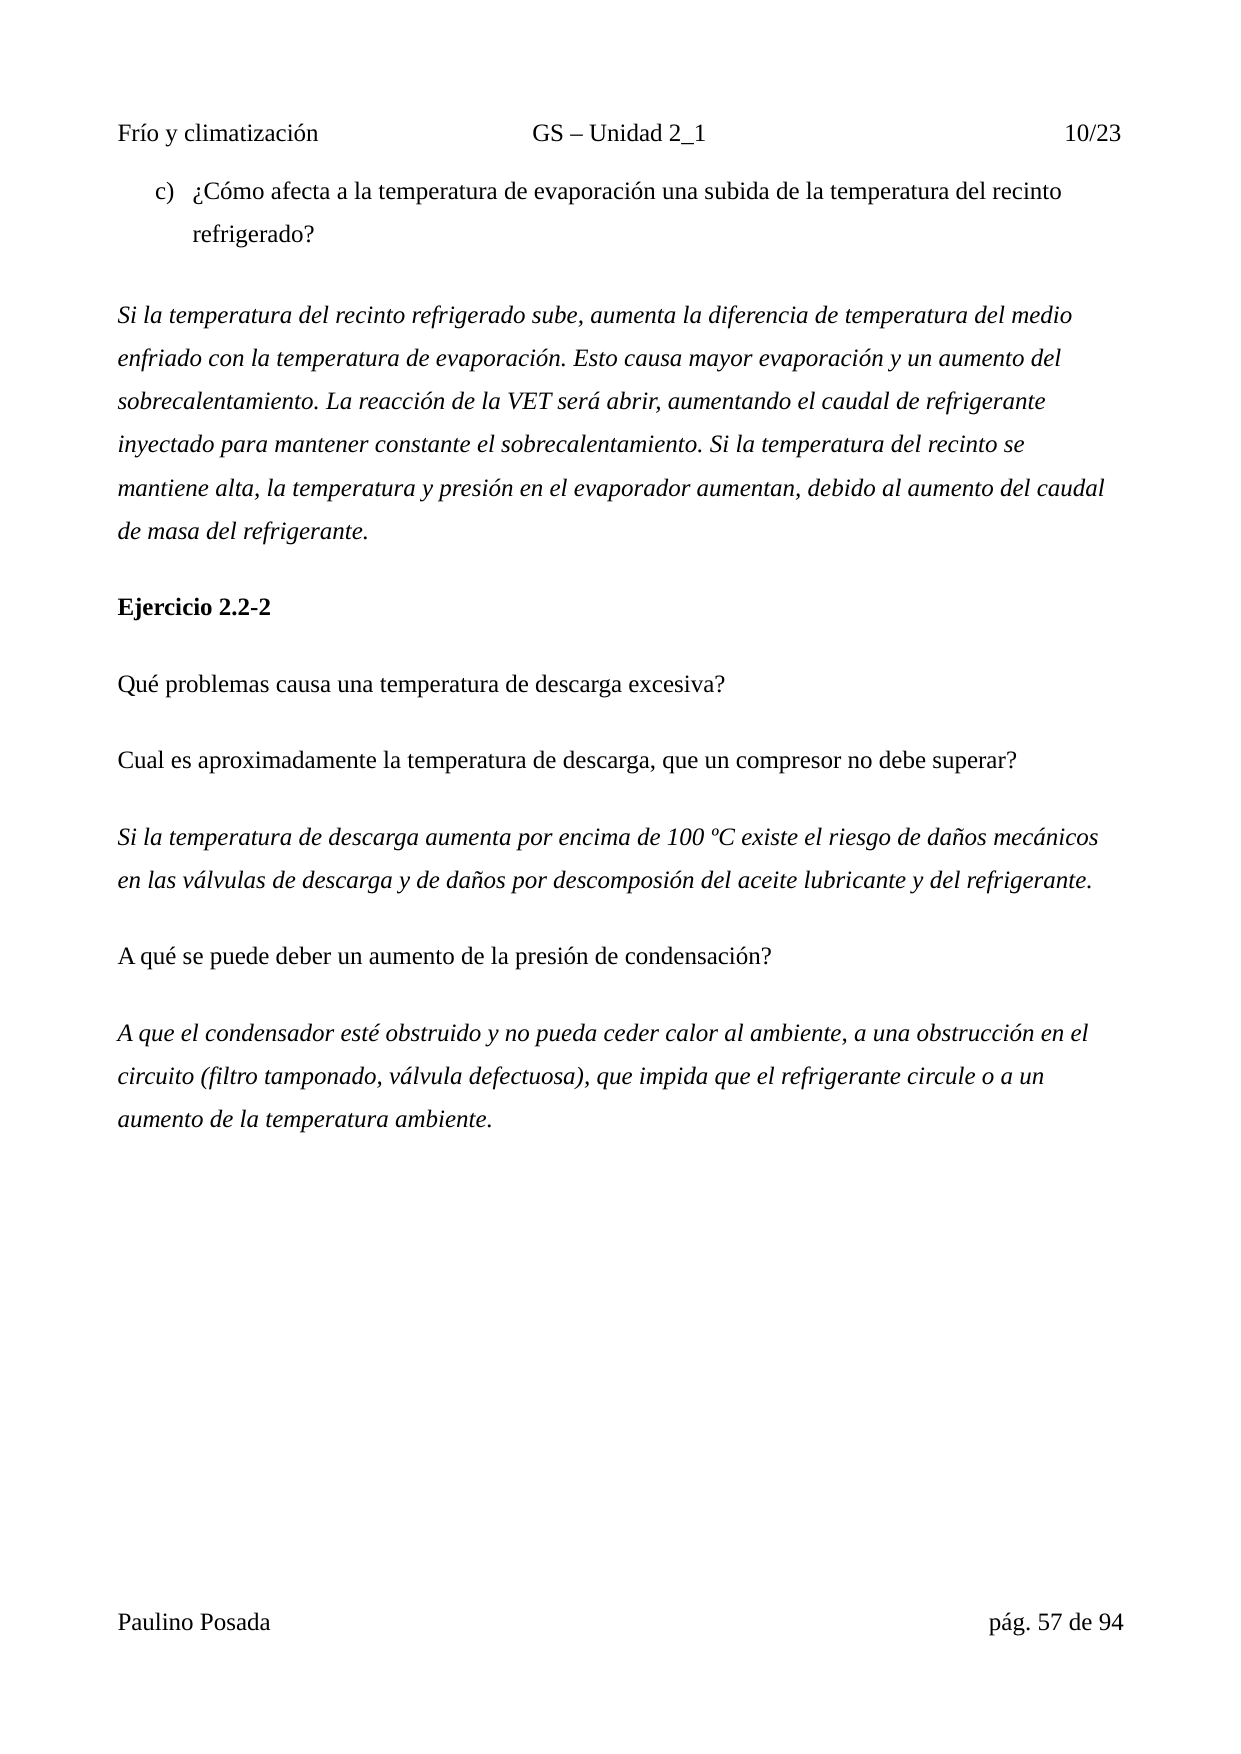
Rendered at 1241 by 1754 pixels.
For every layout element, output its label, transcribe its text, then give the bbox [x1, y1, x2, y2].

text Qué problemas causa una temperatura de descarga excesiva? [117, 669, 1123, 697]
text A que el condensador esté obstruido y no pueda ceder calor al ambiente, a una obstrucción en el circuito (filtro tamponado, válvula defectuosa), que impida que el refrigerante circule o a un aumento de la temperatura ambiente. [117, 1018, 1123, 1133]
text Cual es aproximadamente la temperatura de descarga, que un compresor no debe superar? [117, 745, 1123, 774]
list ¿Cómo afecta a la temperatura de evaporación una subida de la temperatura del recinto refrigerado? [155, 176, 1123, 248]
text Si la temperatura de descarga aumenta por encima de 100 ºC existe el riesgo de daños mecánicos en las válvulas de descarga y de daños por descomposión del aceite lubricante y del refrigerante. [117, 822, 1123, 893]
text Si la temperatura del recinto refrigerado sube, aumenta la diferencia de temperatura del medio enfriado con la temperatura de evaporación. Esto causa mayor evaporación y un aumento del sobrecalentamiento. La reacción de la VET será abrir, aumentando el caudal de refrigerante inyectado para mantener constante el sobrecalentamiento. Si la temperatura del recinto se mantiene alta, la temperatura y presión en el evaporador aumentan, debido al aumento del caudal de masa del refrigerante. [117, 300, 1123, 544]
text A qué se puede deber un aumento de la presión de condensación? [117, 941, 1123, 970]
text Ejercicio 2.2-2 [117, 592, 1123, 621]
